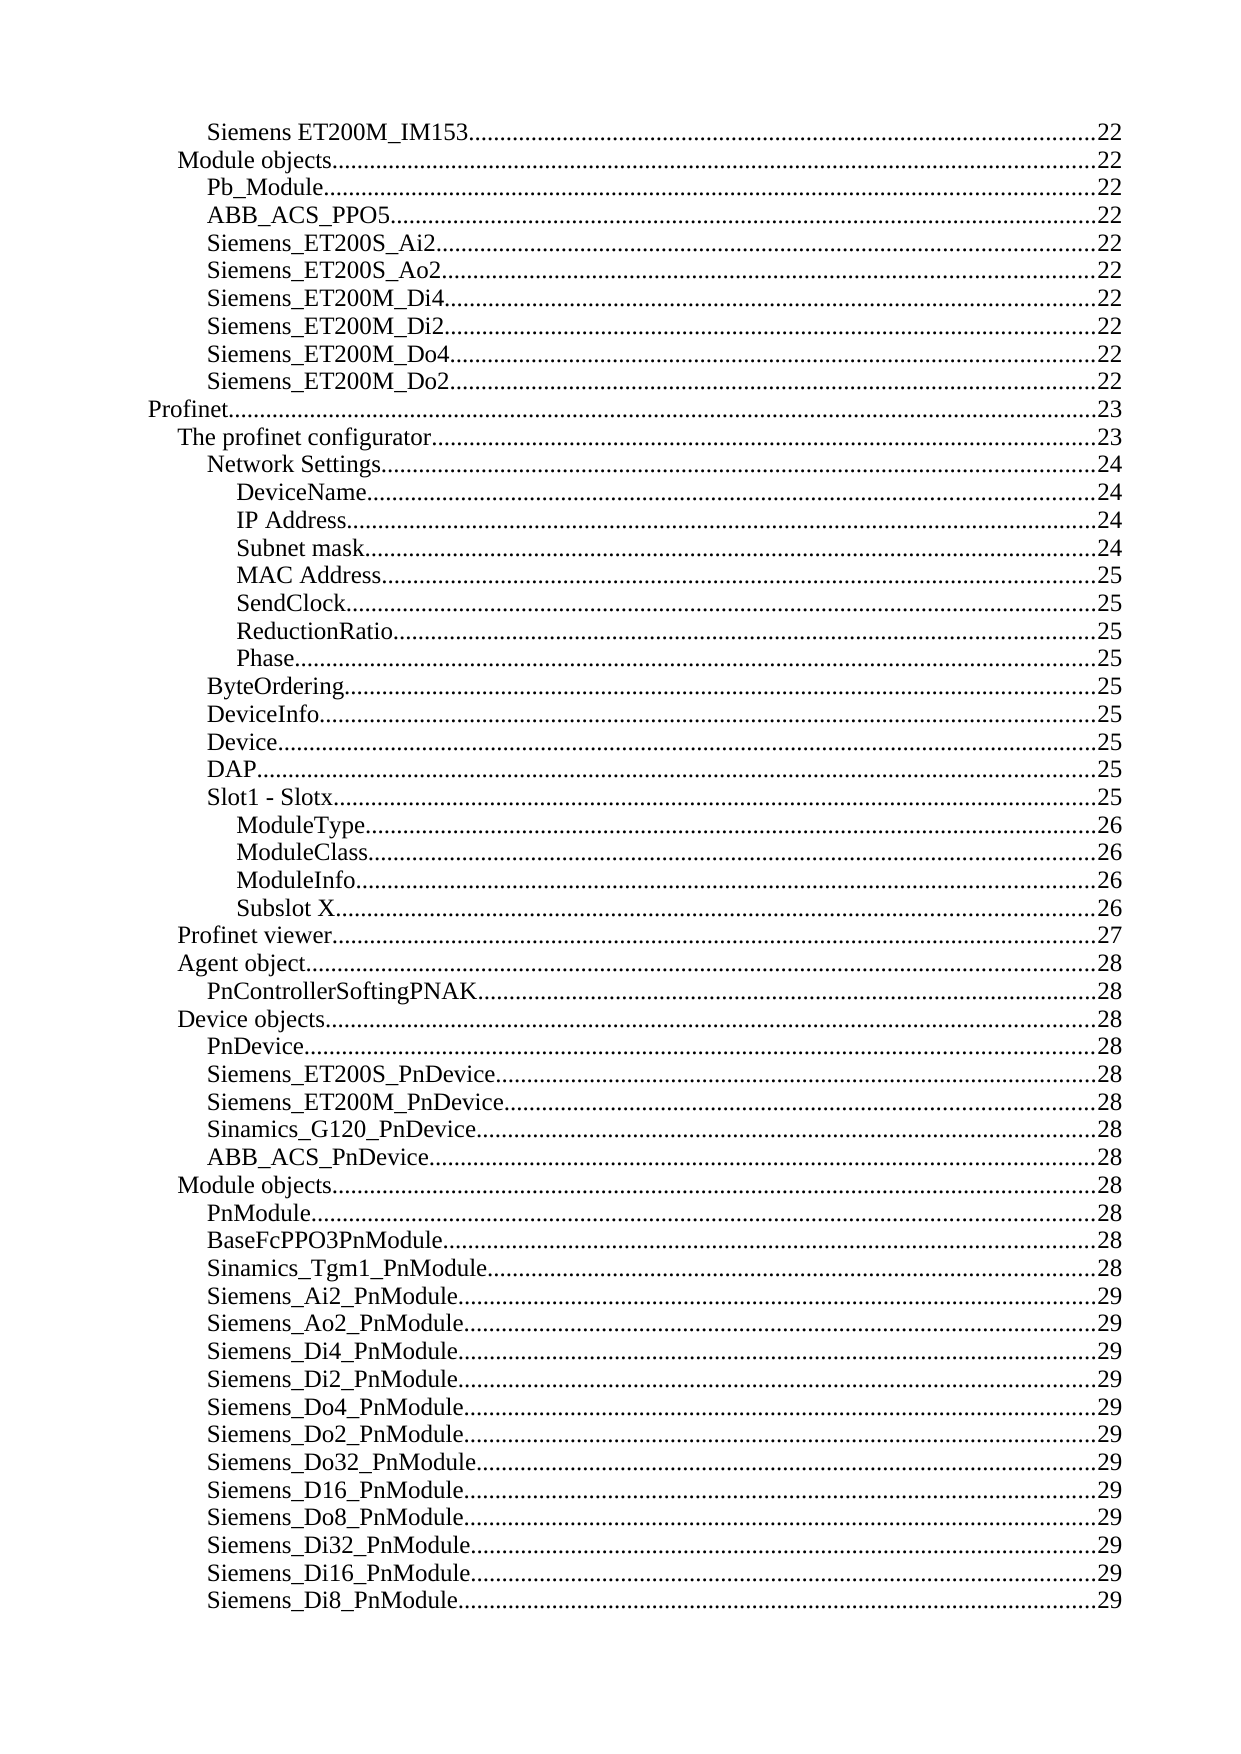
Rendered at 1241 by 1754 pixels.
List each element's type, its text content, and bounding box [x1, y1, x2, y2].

text SendClock 25 [236, 589, 1122, 617]
text Siemens_ET200M_PnDevice 28 [207, 1088, 1122, 1116]
text Phase 25 [236, 644, 1122, 672]
text Siemens_ET200S_Ao2 22 [207, 257, 1122, 284]
text PnControllerSoftingPNAK 28 [207, 977, 1122, 1005]
text ByteOrdering 25 [207, 672, 1122, 700]
text Sinamics_Tgm1_PnModule 28 [207, 1254, 1122, 1282]
text Device 25 [207, 728, 1122, 755]
text Siemens_Do4_PnModule 29 [207, 1393, 1122, 1420]
text Siemens_Di32_PnModule 29 [207, 1531, 1122, 1559]
text Siemens_Di4_PnModule 29 [207, 1337, 1122, 1365]
text Siemens_Ao2_PnModule 29 [207, 1309, 1122, 1337]
text Siemens_ET200M_Do4 22 [207, 340, 1122, 367]
text Siemens_Di16_PnModule 29 [207, 1559, 1122, 1587]
text Profinet 23 [148, 395, 1122, 423]
text Siemens_Di2_PnModule 29 [207, 1365, 1122, 1393]
text Pb_Module 22 [207, 173, 1122, 201]
text MAC Address 25 [236, 561, 1122, 589]
text Siemens_Ai2_PnModule 29 [207, 1282, 1122, 1309]
text ABB_ACS_PPO5 22 [207, 201, 1122, 229]
text Siemens_ET200S_PnDevice 28 [207, 1060, 1122, 1088]
text ModuleType 26 [236, 811, 1122, 838]
text Siemens_ET200M_Do2 22 [207, 367, 1122, 395]
text Siemens_ET200M_Di2 22 [207, 312, 1122, 340]
text Module objects 22 [177, 146, 1122, 173]
text Siemens_Di8_PnModule 29 [207, 1587, 1122, 1614]
text Agent object 28 [177, 949, 1122, 977]
text ModuleClass 26 [236, 838, 1122, 866]
text Profinet viewer 27 [177, 922, 1122, 949]
text DeviceName 24 [236, 478, 1122, 506]
text ModuleInfo 26 [236, 866, 1122, 894]
text BaseFcPPO3PnModule 28 [207, 1226, 1122, 1254]
text Subslot X 26 [236, 894, 1122, 922]
text Device objects 28 [177, 1005, 1122, 1032]
text PnDevice 28 [207, 1032, 1122, 1060]
text DAP 25 [207, 755, 1122, 783]
text Siemens_ET200M_Di4 22 [207, 284, 1122, 312]
text Siemens ET200M_IM153 22 [207, 118, 1122, 146]
text ABB_ACS_PnDevice 28 [207, 1143, 1122, 1171]
text Siemens_Do8_PnModule 29 [207, 1503, 1122, 1531]
text The profinet configurator 23 [177, 423, 1122, 451]
text DeviceInfo 25 [207, 700, 1122, 728]
text Slot1 - Slotx 25 [207, 783, 1122, 811]
text IP Address 24 [236, 506, 1122, 534]
text ReductionRatio 25 [236, 617, 1122, 644]
text PnModule 28 [207, 1199, 1122, 1226]
text Siemens_ET200S_Ai2 22 [207, 229, 1122, 257]
text Subnet mask 24 [236, 534, 1122, 561]
text Network Settings 24 [207, 451, 1122, 478]
text Module objects 28 [177, 1171, 1122, 1199]
text Sinamics_G120_PnDevice 28 [207, 1116, 1122, 1143]
text Siemens_D16_PnModule 29 [207, 1476, 1122, 1503]
text Siemens_Do32_PnModule 29 [207, 1448, 1122, 1476]
text Siemens_Do2_PnModule 29 [207, 1420, 1122, 1448]
